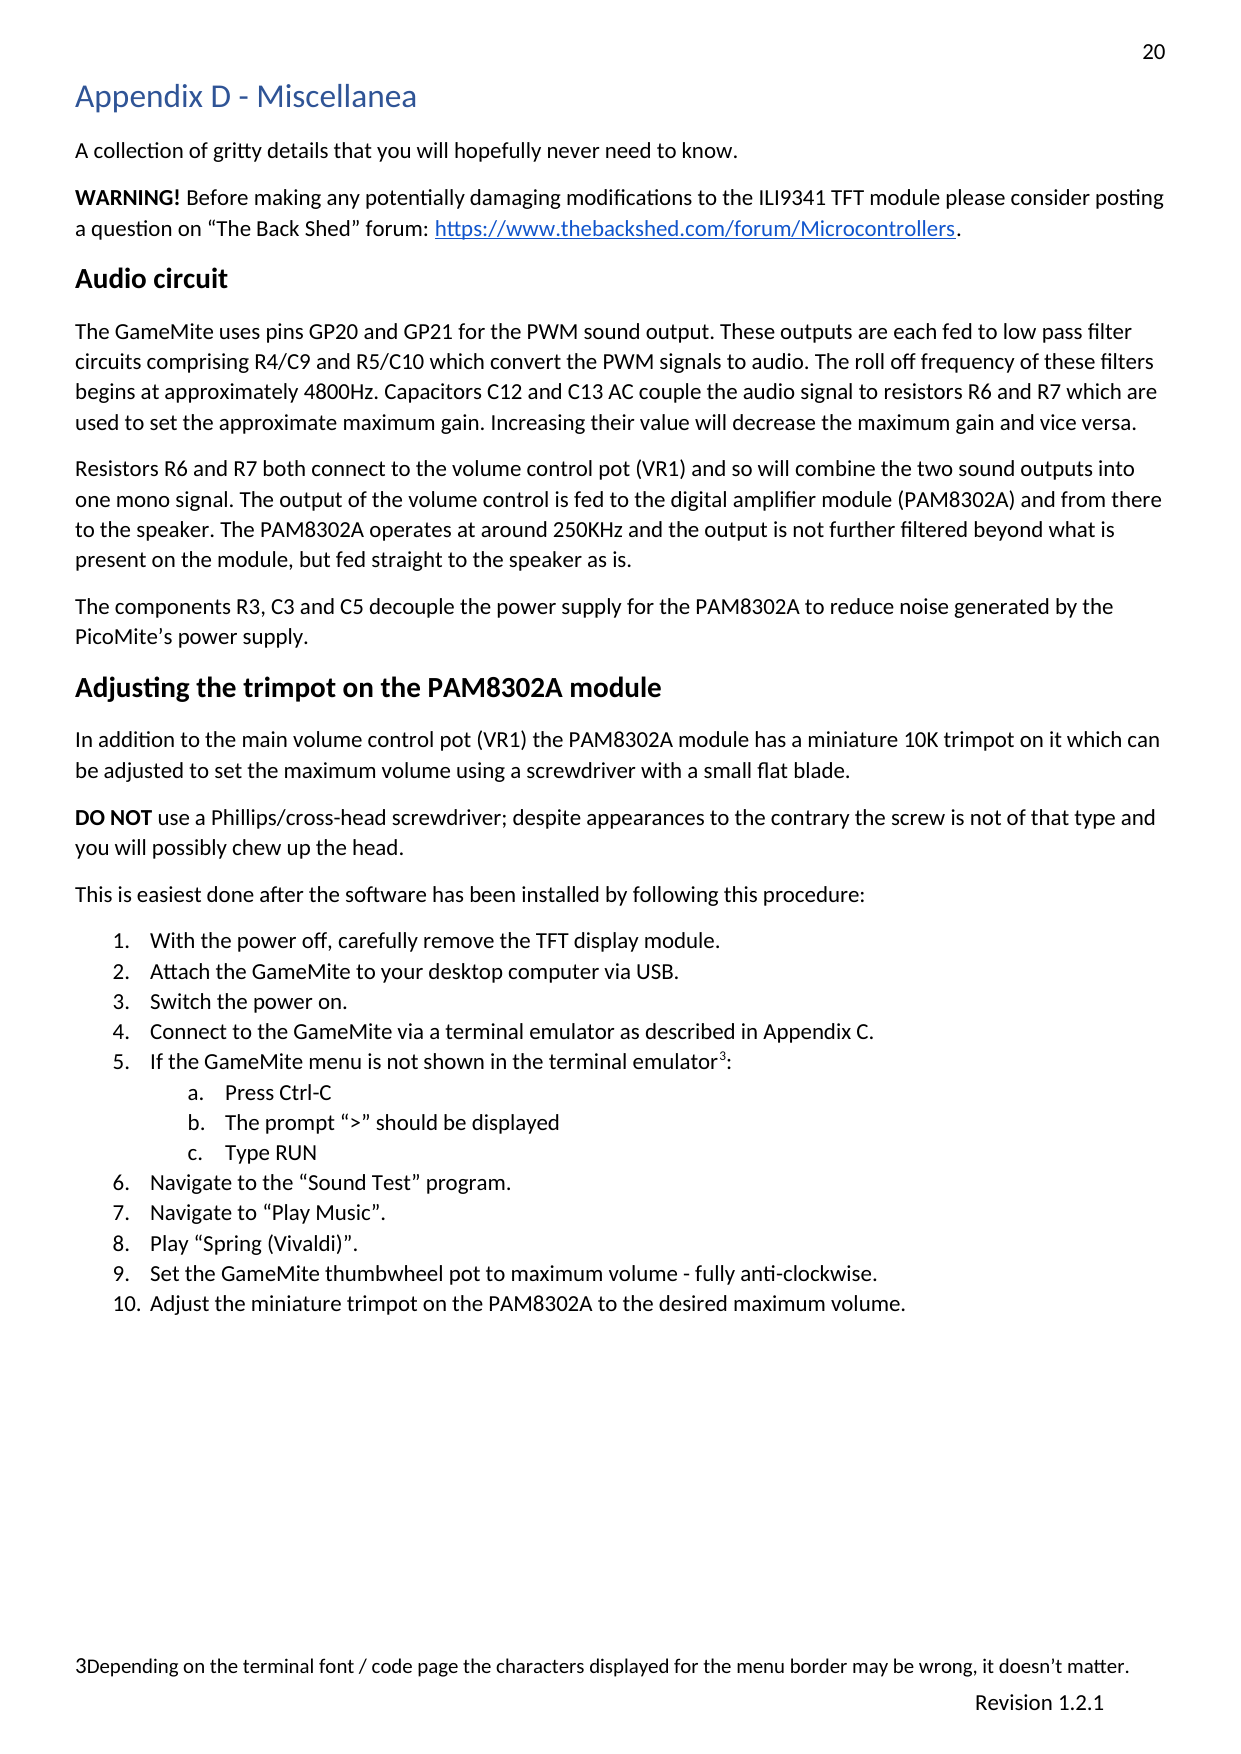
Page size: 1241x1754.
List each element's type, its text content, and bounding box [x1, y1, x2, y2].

list The prompt “>” should be displayed [187, 1108, 1165, 1136]
list Navigate to the “Sound Test” program. [112, 1168, 1165, 1196]
text This is easiest done after the software has been installed by following this procedure: [75, 880, 1165, 908]
text The GameMite uses pins GP20 and GP21 for the PWM sound output. These outputs are each fed to low pass filter circuits comprising R4/C9 and R5/C10 which convert the PWM signals to audio. The roll off frequency of these filters begins at approximately 4800Hz. Capacitors C12 and C13 AC couple the audio signal to resistors R6 and R7 which are used to set the approximate maximum gain. Increasing their value will decrease the maximum gain and vice versa. [75, 317, 1165, 436]
list Switch the power on. [112, 987, 1165, 1015]
text In addition to the main volume control pot (VR1) the PAM8302A module has a miniature 10K trimpot on it which can be adjusted to set the maximum volume using a screwdriver with a small flat blade. [75, 726, 1165, 784]
text DO NOT use a Phillips/cross-head screwdriver; despite appearances to the contrary the screw is not of that type and you will possibly chew up the head. [75, 803, 1165, 861]
subtitle Appendix D - Miscellanea [75, 75, 1165, 116]
text WARNING! Before making any potentially damaging modifications to the ILI9341 TFT module please consider posting a question on “The Back Shed” forum: https://www.thebackshed.com/forum/Microcontrollers. [75, 183, 1165, 242]
list Set the GameMite thumbwheel pot to maximum volume - fully anti-clockwise. [112, 1259, 1165, 1287]
list Connect to the GameMite via a terminal emulator as described in Appendix C. [112, 1017, 1165, 1045]
list Press Ctrl-C [187, 1078, 1165, 1106]
list Navigate to “Play Music”. [112, 1198, 1165, 1226]
subtitle Adjusting the trimpot on the PAM8302A module [75, 669, 1165, 705]
subtitle Audio circuit [75, 261, 1165, 296]
text A collection of gritty details that you will hopefully never need to know. [75, 137, 1165, 164]
list Depending on the terminal font / code page the characters displayed for the menu border may be wrong, it doesn’t matter. [75, 1651, 1165, 1679]
list Play “Spring (Vivaldi)”. [112, 1229, 1165, 1257]
text Resistors R6 and R7 both connect to the volume control pot (VR1) and so will combine the two sound outputs into one mono signal. The output of the volume control is fed to the digital amplifier module (PAM8302A) and from there to the speaker. The PAM8302A operates at around 250KHz and the output is not further filtered beyond what is present on the module, but fed straight to the speaker as is. [75, 454, 1165, 573]
list Type RUN [187, 1138, 1165, 1166]
list If the GameMite menu is not shown in the terminal emulator: [112, 1047, 1165, 1075]
list With the power off, carefully remove the TFT display module. [112, 927, 1165, 954]
list Adjust the miniature trimpot on the PAM8302A to the desired maximum volume. [112, 1289, 1165, 1317]
text The components R3, C3 and C5 decouple the power supply for the PAM8302A to reduce noise generated by the PicoMite’s power supply. [75, 592, 1165, 650]
list Attach the GameMite to your desktop computer via USB. [112, 957, 1165, 985]
